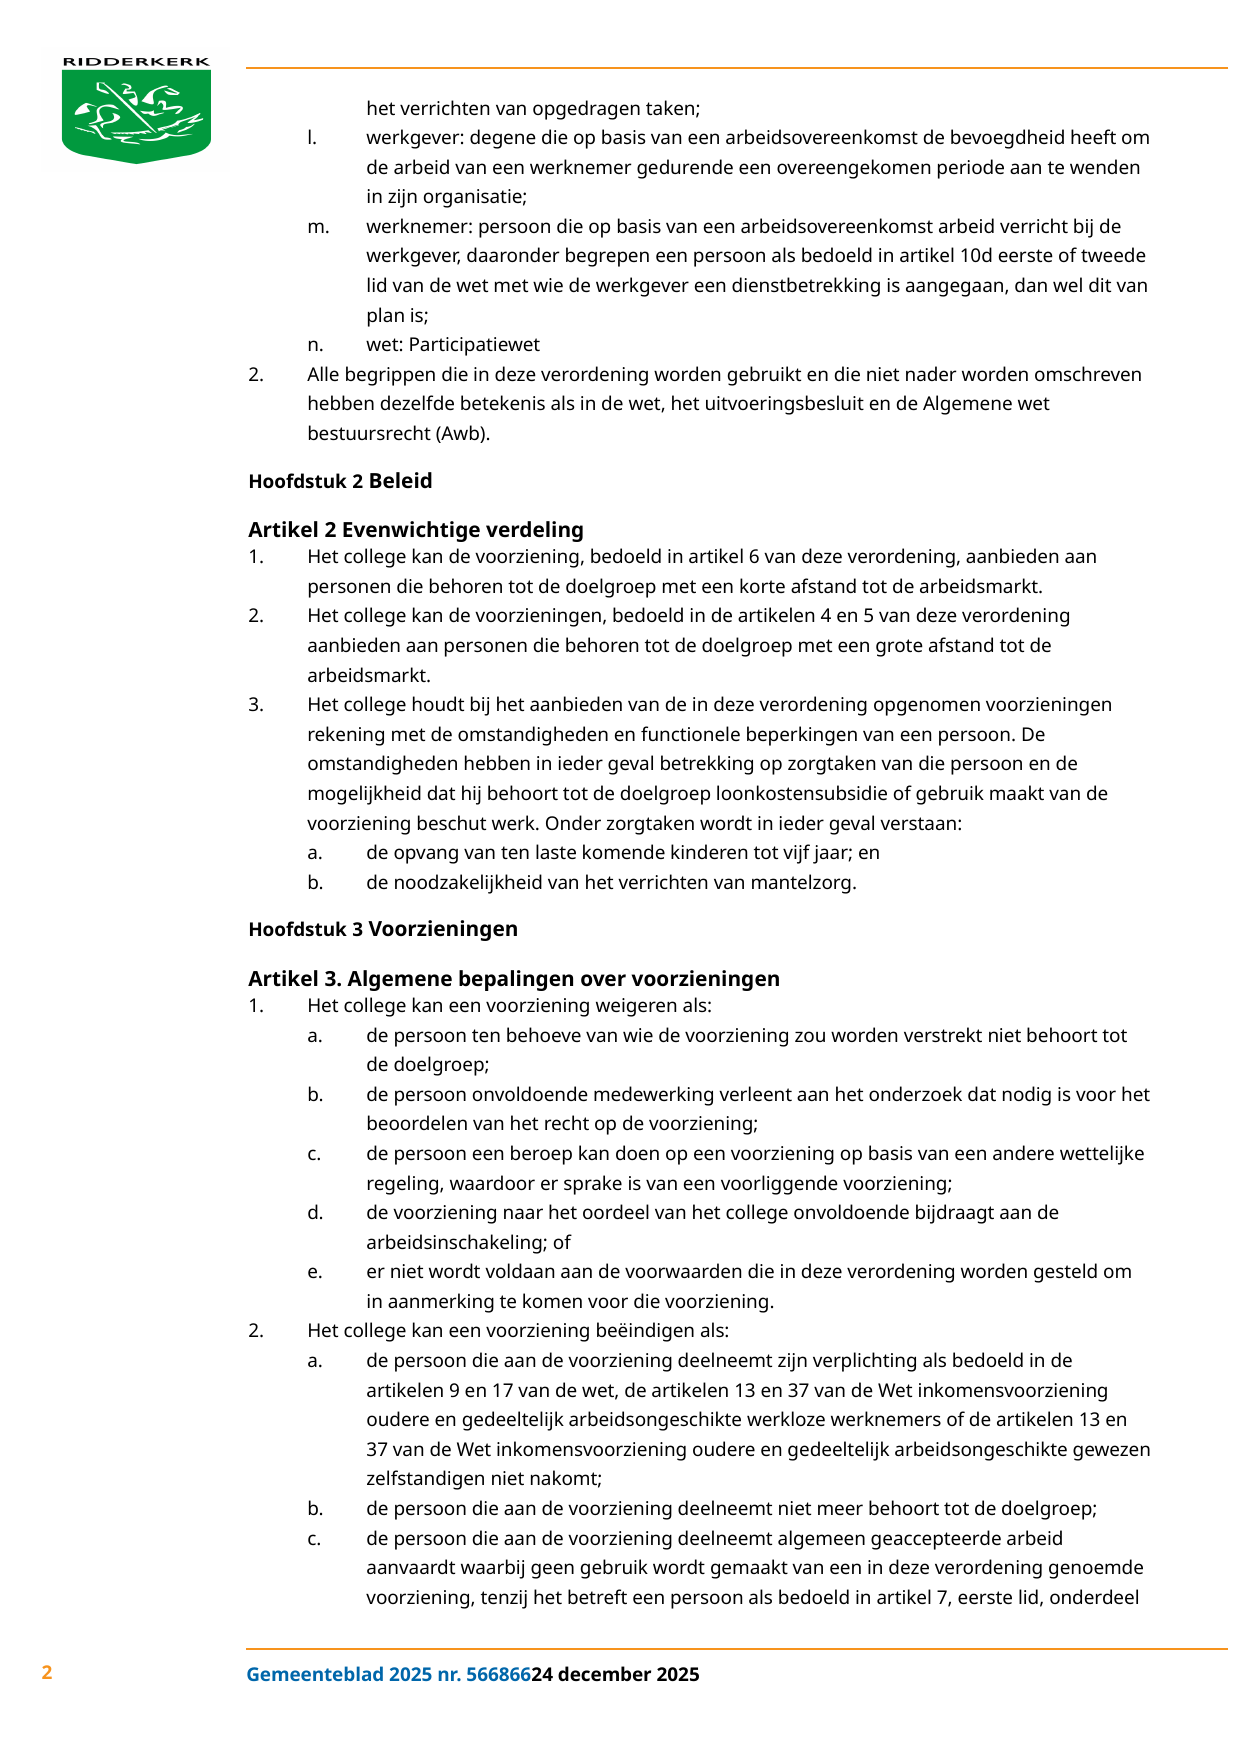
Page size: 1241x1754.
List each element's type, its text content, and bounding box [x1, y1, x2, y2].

list wet: Participatiewet [307, 331, 1152, 357]
list het verrichten van opgedragen taken; [307, 95, 1152, 121]
list de persoon die aan de voorziening deelneemt algemeen geaccepteerde arbeid aanvaardt waarbij geen gebruik wordt gemaakt van een in deze verordening genoemde voorziening, tenzij het betreft een persoon als bedoeld in artikel 7, eerste lid, onderdeel [307, 1525, 1152, 1610]
text Hoofdstuk 2 Beleid [248, 466, 1152, 494]
list Het college kan een voorziening beëindigen als: [248, 1318, 1152, 1343]
list Het college kan de voorzieningen, bedoeld in de artikelen 4 en 5 van deze verordening aanbieden aan personen die behoren tot de doelgroep met een grote afstand tot de arbeidsmarkt. [248, 603, 1152, 688]
list de persoon een beroep kan doen op een voorziening op basis van een andere wettelijke regeling, waardoor er sprake is van een voorliggende voorziening; [307, 1140, 1152, 1196]
list werknemer: persoon die op basis van een arbeidsovereenkomst arbeid verricht bij de werkgever, daaronder begrepen een persoon als bedoeld in artikel 10d eerste of tweede lid van de wet met wie de werkgever een dienstbetrekking is aangegaan, dan wel dit van plan is; [307, 213, 1152, 328]
list Het college kan een voorziening weigeren als: [248, 992, 1152, 1018]
list de voorziening naar het oordeel van het college onvoldoende bijdraagt aan de arbeidsinschakeling; of [307, 1199, 1152, 1255]
list de persoon ten behoeve van wie de voorziening zou worden verstrekt niet behoort tot de doelgroep; [307, 1022, 1152, 1077]
list de persoon die aan de voorziening deelneemt niet meer behoort tot de doelgroep; [307, 1495, 1152, 1521]
list Het college kan de voorziening, bedoeld in artikel 6 van deze verordening, aanbieden aan personen die behoren tot de doelgroep met een korte afstand tot de arbeidsmarkt. [248, 543, 1152, 599]
list Alle begrippen die in deze verordening worden gebruikt en die niet nader worden omschreven hebben dezelfde betekenis als in de wet, het uitvoeringsbesluit en de Algemene wet bestuursrecht (Awb). [248, 361, 1152, 446]
text Hoofdstuk 3 Voorzieningen [248, 914, 1152, 943]
list de persoon onvoldoende medewerking verleent aan het onderzoek dat nodig is voor het beoordelen van het recht op de voorziening; [307, 1081, 1152, 1136]
picture [41, 47, 231, 172]
list de opvang van ten laste komende kinderen tot vijf jaar; en [307, 839, 1152, 865]
list er niet wordt voldaan aan de voorwaarden die in deze verordening worden gesteld om in aanmerking te komen voor die voorziening. [307, 1258, 1152, 1314]
text Artikel 3. Algemene bepalingen over voorzieningen [248, 964, 1152, 992]
list Het college houdt bij het aanbieden van de in deze verordening opgenomen voorzieningen rekening met de omstandigheden en functionele beperkingen van een persoon. De omstandigheden hebben in ieder geval betrekking op zorgtaken van die persoon en de mogelijkheid dat hij behoort tot de doelgroep loonkostensubsidie of gebruik maakt van de voorziening beschut werk. Onder zorgtaken wordt in ieder geval verstaan: [248, 691, 1152, 836]
list de persoon die aan de voorziening deelneemt zijn verplichting als bedoeld in de artikelen 9 en 17 van de wet, de artikelen 13 en 37 van de Wet inkomensvoorziening oudere en gedeeltelijk arbeidsongeschikte werkloze werknemers of de artikelen 13 en 37 van de Wet inkomensvoorziening oudere en gedeeltelijk arbeidsongeschikte gewezen zelfstandigen niet nakomt; [307, 1347, 1152, 1491]
list werkgever: degene die op basis van een arbeidsovereenkomst de bevoegdheid heeft om de arbeid van een werknemer gedurende een overeengekomen periode aan te wenden in zijn organisatie; [307, 124, 1152, 209]
text Artikel 2 Evenwichtige verdeling [248, 515, 1152, 543]
list de noodzakelijkheid van het verrichten van mantelzorg. [307, 869, 1152, 895]
